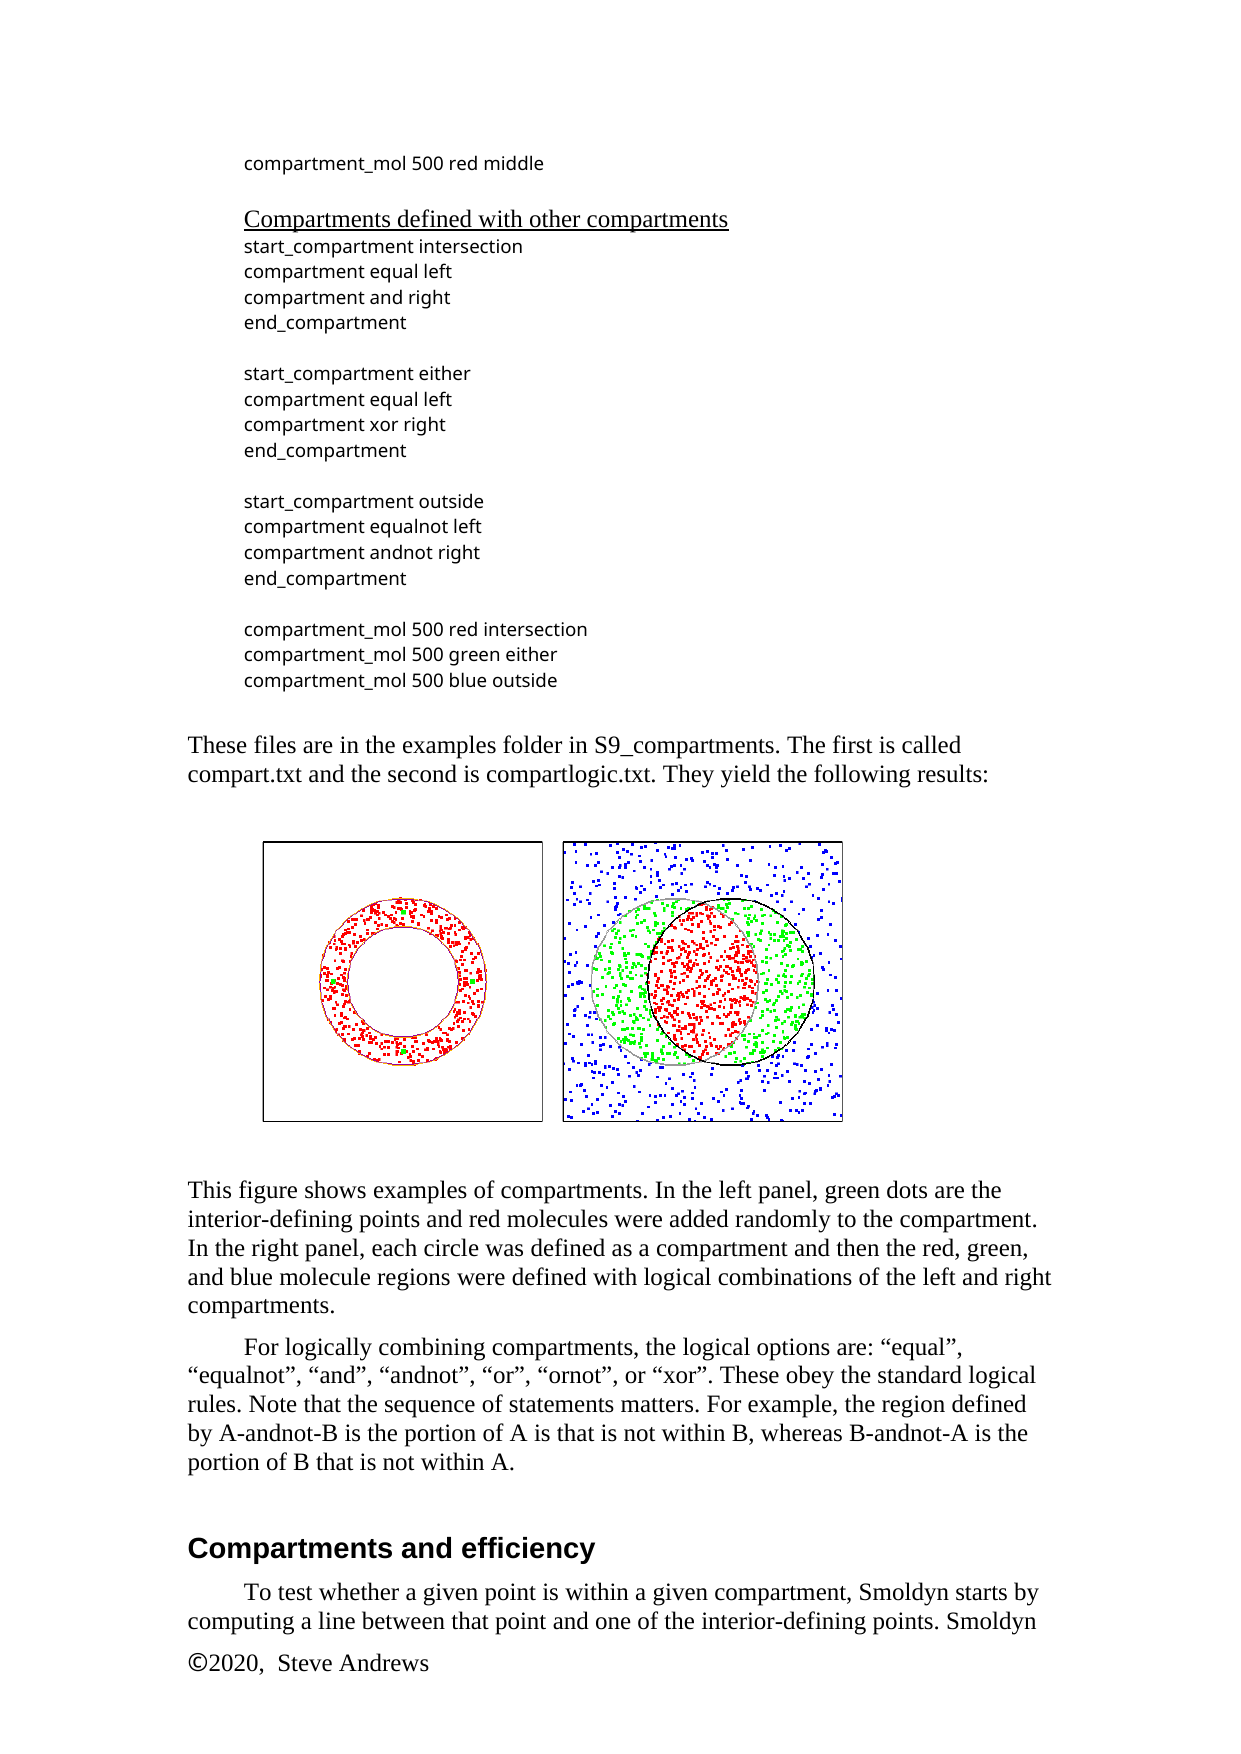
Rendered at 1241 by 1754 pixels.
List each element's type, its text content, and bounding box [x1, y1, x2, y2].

text compartment xor right [187, 412, 1053, 437]
text compartment_mol 500 red intersection [187, 616, 1053, 641]
text start_compartment outside [187, 488, 1053, 514]
picture [262, 841, 543, 1122]
text compartment equalnot left [187, 514, 1053, 539]
text end_compartment [187, 437, 1053, 463]
text end_compartment [187, 565, 1053, 590]
text For logically combining compartments, the logical options are: “equal”, “equalnot”, “and”, “andnot”, “or”, “ornot”, or “xor”. These obey the standard logical rules. Note that the sequence of statements matters. For example, the region defined by A-andnot-B is the portion of A is that is not within B, whereas B-andnot-A is the portion of B that is not within A. [187, 1332, 1053, 1475]
text compartment_mol 500 red middle [187, 150, 1053, 176]
text compartment equal left [187, 258, 1053, 284]
text start_compartment either [187, 361, 1053, 386]
subtitle Compartments and efficiency [187, 1531, 1053, 1565]
text These files are in the examples folder in S9_compartments. The first is called compart.txt and the second is compartlogic.txt. They yield the following results: [187, 730, 1053, 788]
text This figure shows examples of compartments. In the left panel, green dots are the interior-defining points and red molecules were added randomly to the compartment. In the right panel, each circle was defined as a compartment and then the red, green, and blue molecule regions were defined with logical combinations of the left and right compartments. [187, 1175, 1053, 1319]
text To test whether a given point is within a given compartment, Smoldyn starts by computing a line between that point and one of the interior-defining points. Smoldyn [187, 1577, 1053, 1635]
text start_compartment intersection [187, 233, 1053, 258]
text compartment_mol 500 green either [187, 641, 1053, 667]
text compartment_mol 500 blue outside [187, 667, 1053, 692]
text end_compartment [187, 309, 1053, 335]
picture [562, 841, 843, 1122]
text compartment and right [187, 284, 1053, 309]
text compartment equal left [187, 386, 1053, 412]
text Compartments defined with other compartments [187, 204, 1053, 233]
text compartment andnot right [187, 539, 1053, 565]
